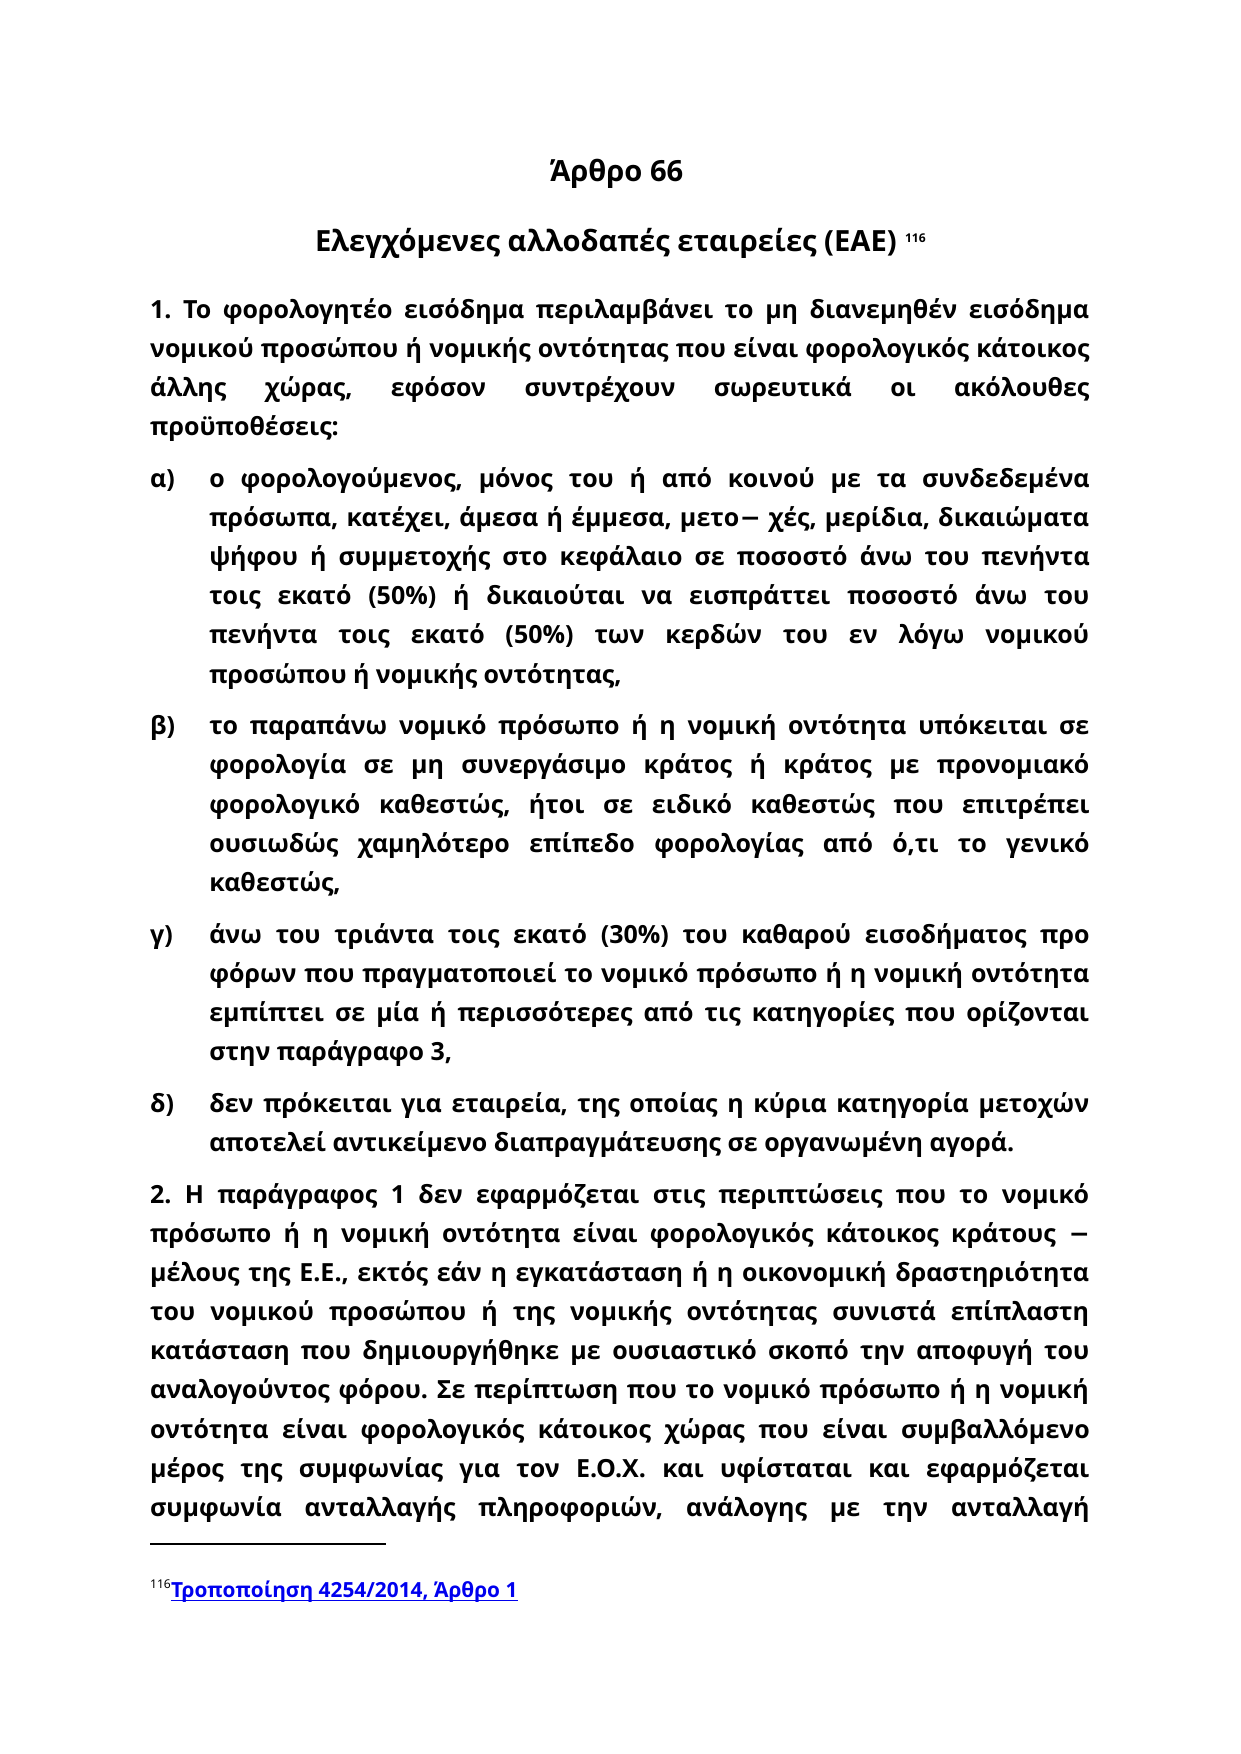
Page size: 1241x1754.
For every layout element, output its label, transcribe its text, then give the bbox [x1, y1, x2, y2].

list β) το παραπάνω νομικό πρόσωπο ή η νομική οντότητα υπόκειται σε φορολογία σε μη συνεργάσιμο κράτος ή κράτος με προνομιακό φορολογικό καθεστώς, ήτοι σε ειδικό καθεστώς που επιτρέπει ουσιωδώς χαμηλότερο επίπεδο φορολογίας από ό,τι το γενικό καθεστώς, [150, 708, 1090, 899]
list δ) δεν πρόκειται για εταιρεία, της οποίας η κύρια κατηγορία μετοχών αποτελεί αντικείμενο διαπραγμάτευσης σε οργανωμένη αγορά. [150, 1085, 1090, 1159]
subtitle Άρθρο 66 [150, 150, 1090, 190]
text 1. Το φορολογητέο εισόδημα περιλαμβάνει το μη διανεμηθέν εισόδημα νομικού προσώπου ή νομικής οντότητας που είναι φορολογικός κάτοικος άλλης χώρας, εφόσον συντρέχουν σωρευτικά οι ακόλουθες προϋποθέσεις: [150, 291, 1090, 443]
list α) ο φορολογούμενος, μόνος του ή από κοινού με τα συνδεδεμένα πρόσωπα, κατέχει, άμεσα ή έμμεσα, μετο− χές, μερίδια, δικαιώματα ψήφου ή συμμετοχής στο κεφάλαιο σε ποσοστό άνω του πενήντα τοις εκατό (50%) ή δικαιούται να εισπράττει ποσοστό άνω του πενήντα τοις εκατό (50%) των κερδών του εν λόγω νομικού προσώπου ή νομικής οντότητας, [150, 460, 1090, 690]
text Τροποποίηση 4254/2014, Άρθρο 1 [150, 1576, 1090, 1604]
subtitle Ελεγχόμενες αλλοδαπές εταιρείες (ΕΑΕ) [150, 221, 1090, 260]
text 2. Η παράγραφος 1 δεν εφαρμόζεται στις περιπτώσεις που το νομικό πρόσωπο ή η νομική οντότητα είναι φορολογικός κάτοικος κράτους − μέλους της Ε.Ε., εκτός εάν η εγκατάσταση ή η οικονομική δραστηριότητα του νομικού προσώπου ή της νομικής οντότητας συνιστά επίπλαστη κατάσταση που δημιουργήθηκε με ουσιαστικό σκοπό την αποφυγή του αναλογούντος φόρου. Σε περίπτωση που το νομικό πρόσωπο ή η νομική οντότητα είναι φορολογικός κάτοικος χώρας που είναι συμβαλλόμενο μέρος της συμφωνίας για τον Ε.Ο.Χ. και υφίσταται και εφαρμόζεται συμφωνία ανταλλαγής πληροφοριών, ανάλογης με την ανταλλαγή [150, 1176, 1090, 1524]
list γ) άνω του τριάντα τοις εκατό (30%) του καθαρού εισοδήματος προ φόρων που πραγματοποιεί το νομικό πρόσωπο ή η νομική οντότητα εμπίπτει σε μία ή περισσότερες από τις κατηγορίες που ορίζονται στην παράγραφο 3, [150, 916, 1090, 1068]
